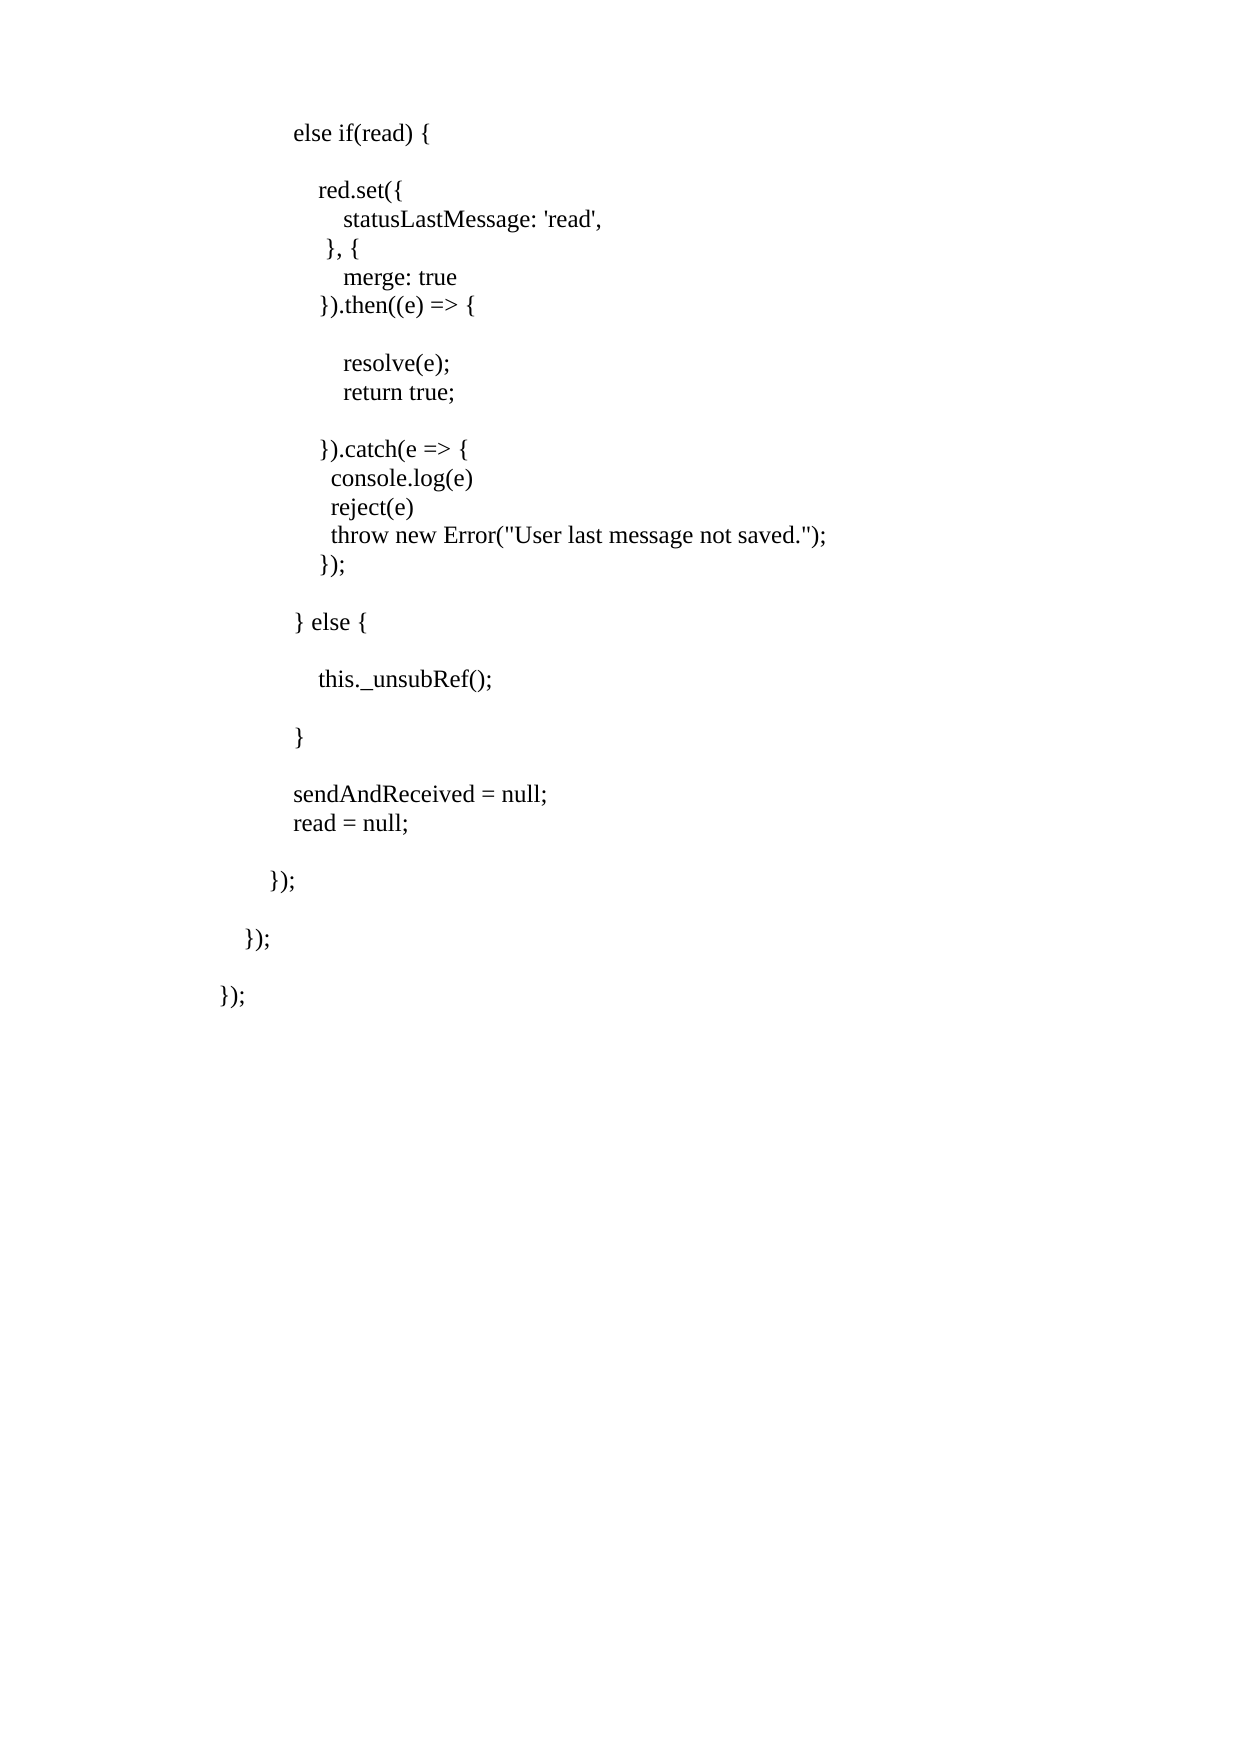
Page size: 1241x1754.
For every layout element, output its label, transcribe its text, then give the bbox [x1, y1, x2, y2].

text }); [118, 923, 1122, 952]
text red.set({ [118, 176, 1122, 204]
text } else { [118, 607, 1122, 636]
text read = null; [118, 808, 1122, 837]
text }); [118, 549, 1122, 578]
text console.log(e) [118, 463, 1122, 492]
text }).then((e) => { [118, 291, 1122, 319]
text }); [118, 981, 1122, 1009]
text reject(e) [118, 492, 1122, 521]
text throw new Error("User last message not saved."); [118, 521, 1122, 549]
text else if(read) { [118, 118, 1122, 147]
text }).catch(e => { [118, 434, 1122, 463]
text sendAndReceived = null; [118, 779, 1122, 808]
text resolve(e); [118, 348, 1122, 377]
text } [118, 722, 1122, 751]
text }, { [118, 233, 1122, 262]
text this._unsubRef(); [118, 664, 1122, 693]
text statusLastMessage: 'read', [118, 204, 1122, 233]
text }); [118, 866, 1122, 894]
text return true; [118, 377, 1122, 406]
text merge: true [118, 262, 1122, 291]
